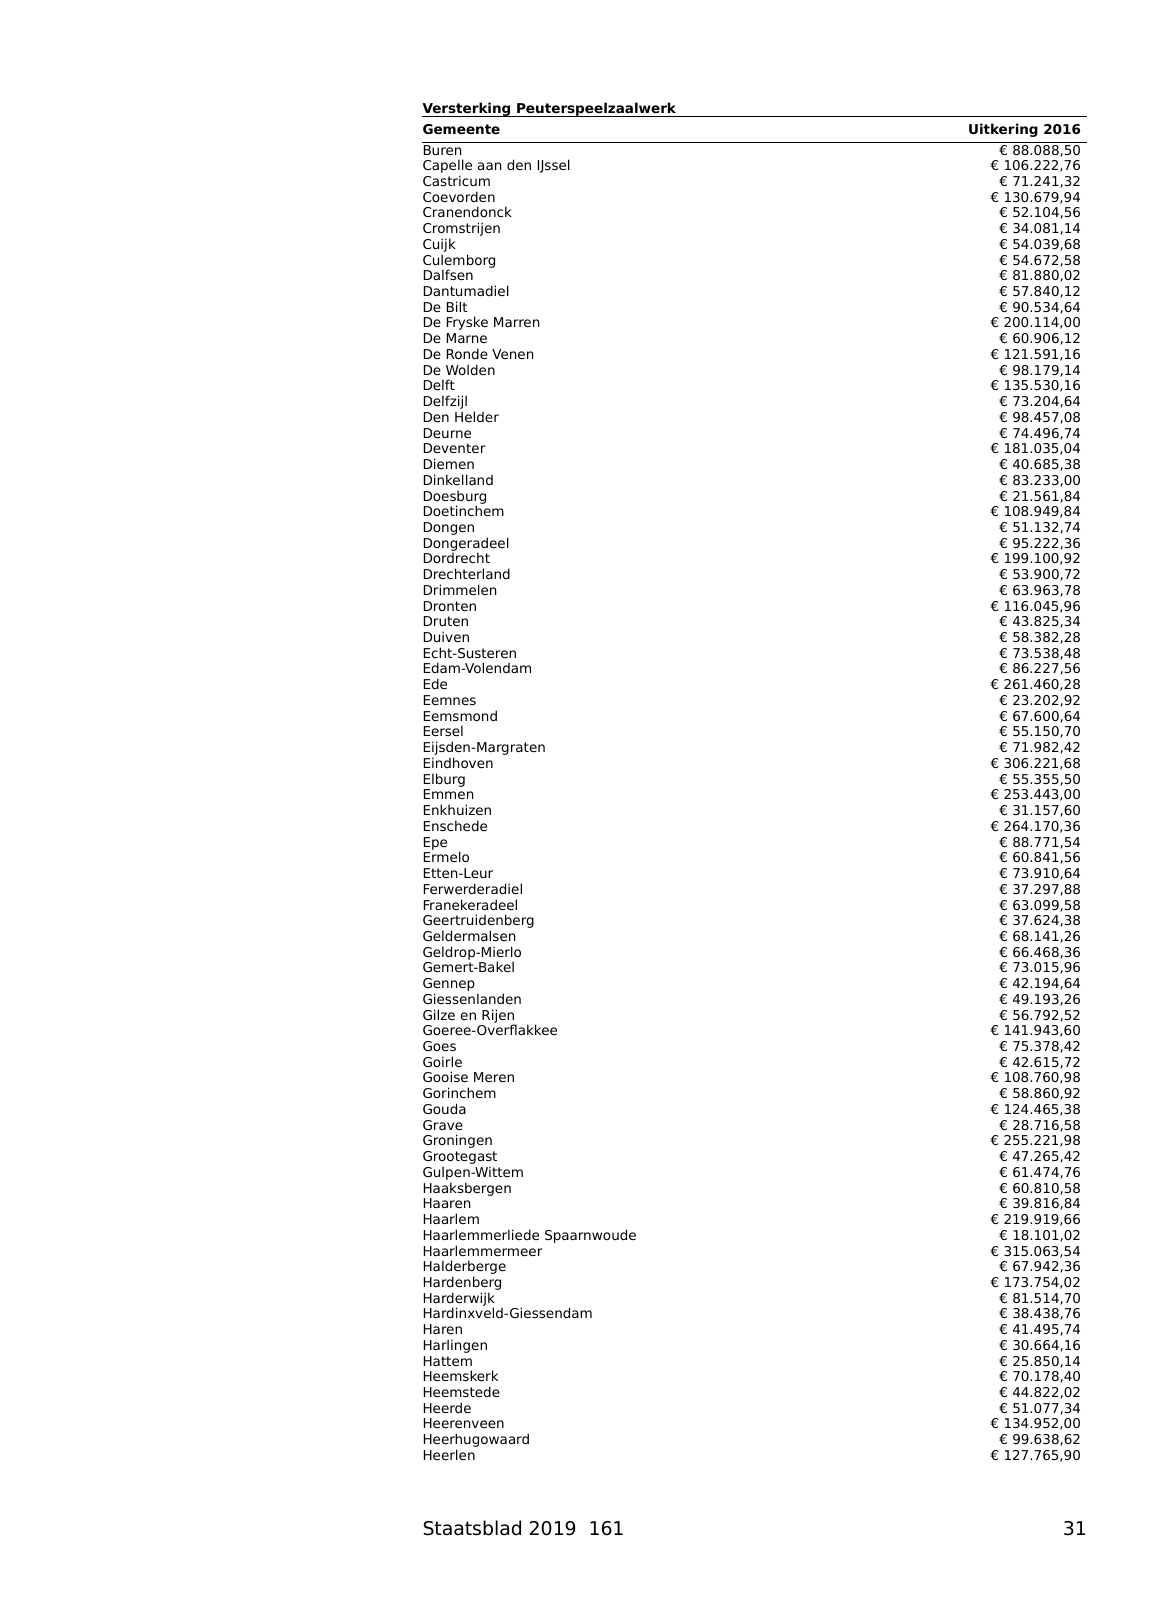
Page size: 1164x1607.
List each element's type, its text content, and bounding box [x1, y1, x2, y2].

table_cell Franekeradeel [422, 897, 754, 913]
table_cell € 66.468,36 [754, 945, 1087, 960]
table_cell Harlingen [422, 1338, 754, 1353]
table_cell € 39.816,84 [754, 1196, 1087, 1212]
table_cell Doesburg [422, 488, 754, 504]
table_cell Hardinxveld-Giessendam [422, 1306, 754, 1322]
table_cell € 54.039,68 [754, 237, 1087, 252]
table_cell Gooise Meren [422, 1070, 754, 1086]
table_cell € 49.193,26 [754, 992, 1087, 1007]
table_cell € 199.100,92 [754, 551, 1087, 567]
table_cell € 68.141,26 [754, 929, 1087, 944]
table_cell € 98.179,14 [754, 363, 1087, 378]
table_cell Heerenveen [422, 1416, 754, 1432]
table_cell Grootegast [422, 1149, 754, 1165]
table_cell Haarlem [422, 1212, 754, 1228]
table_cell Deventer [422, 441, 754, 457]
table_cell € 31.157,60 [754, 803, 1087, 819]
table_cell Haren [422, 1322, 754, 1338]
table_cell Haaren [422, 1196, 754, 1212]
table_cell € 28.716,58 [754, 1118, 1087, 1133]
table_cell € 52.104,56 [754, 205, 1087, 221]
table_cell Heerde [422, 1401, 754, 1416]
table_cell € 73.204,64 [754, 394, 1087, 410]
table_cell € 71.241,32 [754, 174, 1087, 189]
table_cell Coevorden [422, 190, 754, 205]
table_cell De Bilt [422, 300, 754, 315]
table_cell Geldermalsen [422, 929, 754, 944]
table_cell € 60.810,58 [754, 1180, 1087, 1196]
table_cell € 88.088,50 [754, 143, 1087, 158]
table_cell Gulpen-Wittem [422, 1165, 754, 1180]
table_cell € 34.081,14 [754, 221, 1087, 237]
table_cell € 108.760,98 [754, 1070, 1087, 1086]
table_cell Druten [422, 614, 754, 630]
table_cell Eemnes [422, 693, 754, 708]
table_cell € 253.443,00 [754, 787, 1087, 803]
table_cell Delfzijl [422, 394, 754, 410]
table_cell € 51.077,34 [754, 1401, 1087, 1416]
table_cell Gemert-Bakel [422, 960, 754, 976]
table_cell Cromstrijen [422, 221, 754, 237]
table_cell Ede [422, 677, 754, 693]
table_cell € 255.221,98 [754, 1133, 1087, 1149]
table_cell Dalfsen [422, 268, 754, 284]
table_cell € 99.638,62 [754, 1432, 1087, 1448]
table_cell € 74.496,74 [754, 425, 1087, 441]
table_cell € 106.222,76 [754, 158, 1087, 174]
table_cell Giessenlanden [422, 992, 754, 1007]
table_cell Delft [422, 378, 754, 394]
table_cell Capelle aan den IJssel [422, 158, 754, 174]
table_cell Hardenberg [422, 1275, 754, 1291]
table_cell € 315.063,54 [754, 1243, 1087, 1259]
table_cell € 219.919,66 [754, 1212, 1087, 1228]
table_cell Heemskerk [422, 1369, 754, 1385]
table_cell € 81.514,70 [754, 1291, 1087, 1306]
table_cell Drechterland [422, 567, 754, 583]
table_cell Deurne [422, 425, 754, 441]
table_cell Halderberge [422, 1259, 754, 1275]
table_cell Gilze en Rijen [422, 1008, 754, 1023]
table_cell Gorinchem [422, 1086, 754, 1102]
table_cell € 141.943,60 [754, 1023, 1087, 1039]
table_cell Ermelo [422, 850, 754, 866]
table_cell € 23.202,92 [754, 693, 1087, 708]
table_cell € 181.035,04 [754, 441, 1087, 457]
table_cell € 53.900,72 [754, 567, 1087, 583]
table_cell Goes [422, 1039, 754, 1054]
table_cell De Fryske Marren [422, 315, 754, 331]
table_cell Eersel [422, 724, 754, 740]
table_cell Heerlen [422, 1448, 754, 1463]
table_cell € 56.792,52 [754, 1008, 1087, 1023]
table_cell € 42.194,64 [754, 976, 1087, 992]
table_cell € 130.679,94 [754, 190, 1087, 205]
table_cell Edam-Volendam [422, 661, 754, 677]
table_cell € 44.822,02 [754, 1385, 1087, 1401]
table_cell Geldrop-Mierlo [422, 945, 754, 960]
table_cell Uitkering 2016 [754, 117, 1087, 142]
table_cell € 73.910,64 [754, 866, 1087, 882]
table_cell € 55.355,50 [754, 771, 1087, 787]
table_cell Buren [422, 143, 754, 158]
table_cell Duiven [422, 630, 754, 646]
table_cell € 108.949,84 [754, 504, 1087, 520]
table_cell Dongeradeel [422, 536, 754, 551]
table_cell Eemsmond [422, 709, 754, 724]
table_cell € 135.530,16 [754, 378, 1087, 394]
table_cell Heerhugowaard [422, 1432, 754, 1448]
table_cell Cuijk [422, 237, 754, 252]
table_cell Eijsden-Margraten [422, 740, 754, 756]
table_cell Heemstede [422, 1385, 754, 1401]
table_cell Dinkelland [422, 473, 754, 488]
table_cell Hattem [422, 1354, 754, 1369]
table_cell € 124.465,38 [754, 1102, 1087, 1117]
table_cell € 81.880,02 [754, 268, 1087, 284]
table_cell Dordrecht [422, 551, 754, 567]
table_cell € 51.132,74 [754, 520, 1087, 536]
table_cell Cranendonck [422, 205, 754, 221]
table_cell € 73.538,48 [754, 646, 1087, 661]
table_cell De Wolden [422, 363, 754, 378]
table_cell Gemeente [422, 117, 754, 142]
table_cell Haarlemmermeer [422, 1243, 754, 1259]
table_cell Haaksbergen [422, 1180, 754, 1196]
table_cell Groningen [422, 1133, 754, 1149]
table_cell € 61.474,76 [754, 1165, 1087, 1180]
table_cell € 200.114,00 [754, 315, 1087, 331]
table_cell € 21.561,84 [754, 488, 1087, 504]
table_cell De Ronde Venen [422, 347, 754, 362]
table_cell € 75.378,42 [754, 1039, 1087, 1054]
table_cell Enschede [422, 819, 754, 834]
table_cell Haarlemmerliede Spaarnwoude [422, 1228, 754, 1243]
table_cell € 73.015,96 [754, 960, 1087, 976]
table_cell Dantumadiel [422, 284, 754, 299]
table_header Versterking Peuterspeelzaalwerk [422, 100, 1087, 116]
table_cell € 83.233,00 [754, 473, 1087, 488]
table_cell Ferwerderadiel [422, 882, 754, 897]
table_cell Dongen [422, 520, 754, 536]
table_cell Gouda [422, 1102, 754, 1117]
table_cell Dronten [422, 599, 754, 614]
table_cell € 30.664,16 [754, 1338, 1087, 1353]
table_cell € 88.771,54 [754, 834, 1087, 850]
table_cell € 127.765,90 [754, 1448, 1087, 1463]
table_cell € 37.624,38 [754, 913, 1087, 929]
table_cell € 306.221,68 [754, 756, 1087, 771]
table_cell € 264.170,36 [754, 819, 1087, 834]
table_cell € 71.982,42 [754, 740, 1087, 756]
table_cell € 90.534,64 [754, 300, 1087, 315]
table_cell € 43.825,34 [754, 614, 1087, 630]
table_cell Drimmelen [422, 583, 754, 598]
table_cell Goirle [422, 1055, 754, 1070]
table_cell € 173.754,02 [754, 1275, 1087, 1291]
table_cell € 47.265,42 [754, 1149, 1087, 1165]
table_cell € 60.906,12 [754, 331, 1087, 347]
table_cell € 95.222,36 [754, 536, 1087, 551]
table_cell € 98.457,08 [754, 410, 1087, 425]
table_cell Eindhoven [422, 756, 754, 771]
table_cell Epe [422, 834, 754, 850]
table_cell Den Helder [422, 410, 754, 425]
table_cell € 41.495,74 [754, 1322, 1087, 1338]
table_cell Gennep [422, 976, 754, 992]
table_cell € 63.099,58 [754, 897, 1087, 913]
table_cell Geertruidenberg [422, 913, 754, 929]
table_cell Emmen [422, 787, 754, 803]
table_cell € 116.045,96 [754, 599, 1087, 614]
table_cell € 55.150,70 [754, 724, 1087, 740]
table_cell € 42.615,72 [754, 1055, 1087, 1070]
table_cell Etten-Leur [422, 866, 754, 882]
table_cell € 38.438,76 [754, 1306, 1087, 1322]
table_cell € 58.860,92 [754, 1086, 1087, 1102]
table_cell Castricum [422, 174, 754, 189]
table_cell Culemborg [422, 253, 754, 268]
table_cell € 134.952,00 [754, 1416, 1087, 1432]
table_cell € 25.850,14 [754, 1354, 1087, 1369]
table_cell € 60.841,56 [754, 850, 1087, 866]
table_cell € 67.600,64 [754, 709, 1087, 724]
table_cell € 261.460,28 [754, 677, 1087, 693]
table_cell € 86.227,56 [754, 661, 1087, 677]
table_cell Enkhuizen [422, 803, 754, 819]
table_cell Elburg [422, 771, 754, 787]
table_cell Goeree-Overflakkee [422, 1023, 754, 1039]
table_cell De Marne [422, 331, 754, 347]
table_cell € 37.297,88 [754, 882, 1087, 897]
table_cell € 57.840,12 [754, 284, 1087, 299]
table_cell Doetinchem [422, 504, 754, 520]
table_cell Harderwijk [422, 1291, 754, 1306]
table_cell € 67.942,36 [754, 1259, 1087, 1275]
table_cell Grave [422, 1118, 754, 1133]
table_cell € 121.591,16 [754, 347, 1087, 362]
table_cell € 70.178,40 [754, 1369, 1087, 1385]
table_cell Diemen [422, 457, 754, 473]
table_cell € 40.685,38 [754, 457, 1087, 473]
table_cell € 18.101,02 [754, 1228, 1087, 1243]
table_cell € 58.382,28 [754, 630, 1087, 646]
table_cell € 63.963,78 [754, 583, 1087, 598]
table_cell Echt-Susteren [422, 646, 754, 661]
table_cell € 54.672,58 [754, 253, 1087, 268]
